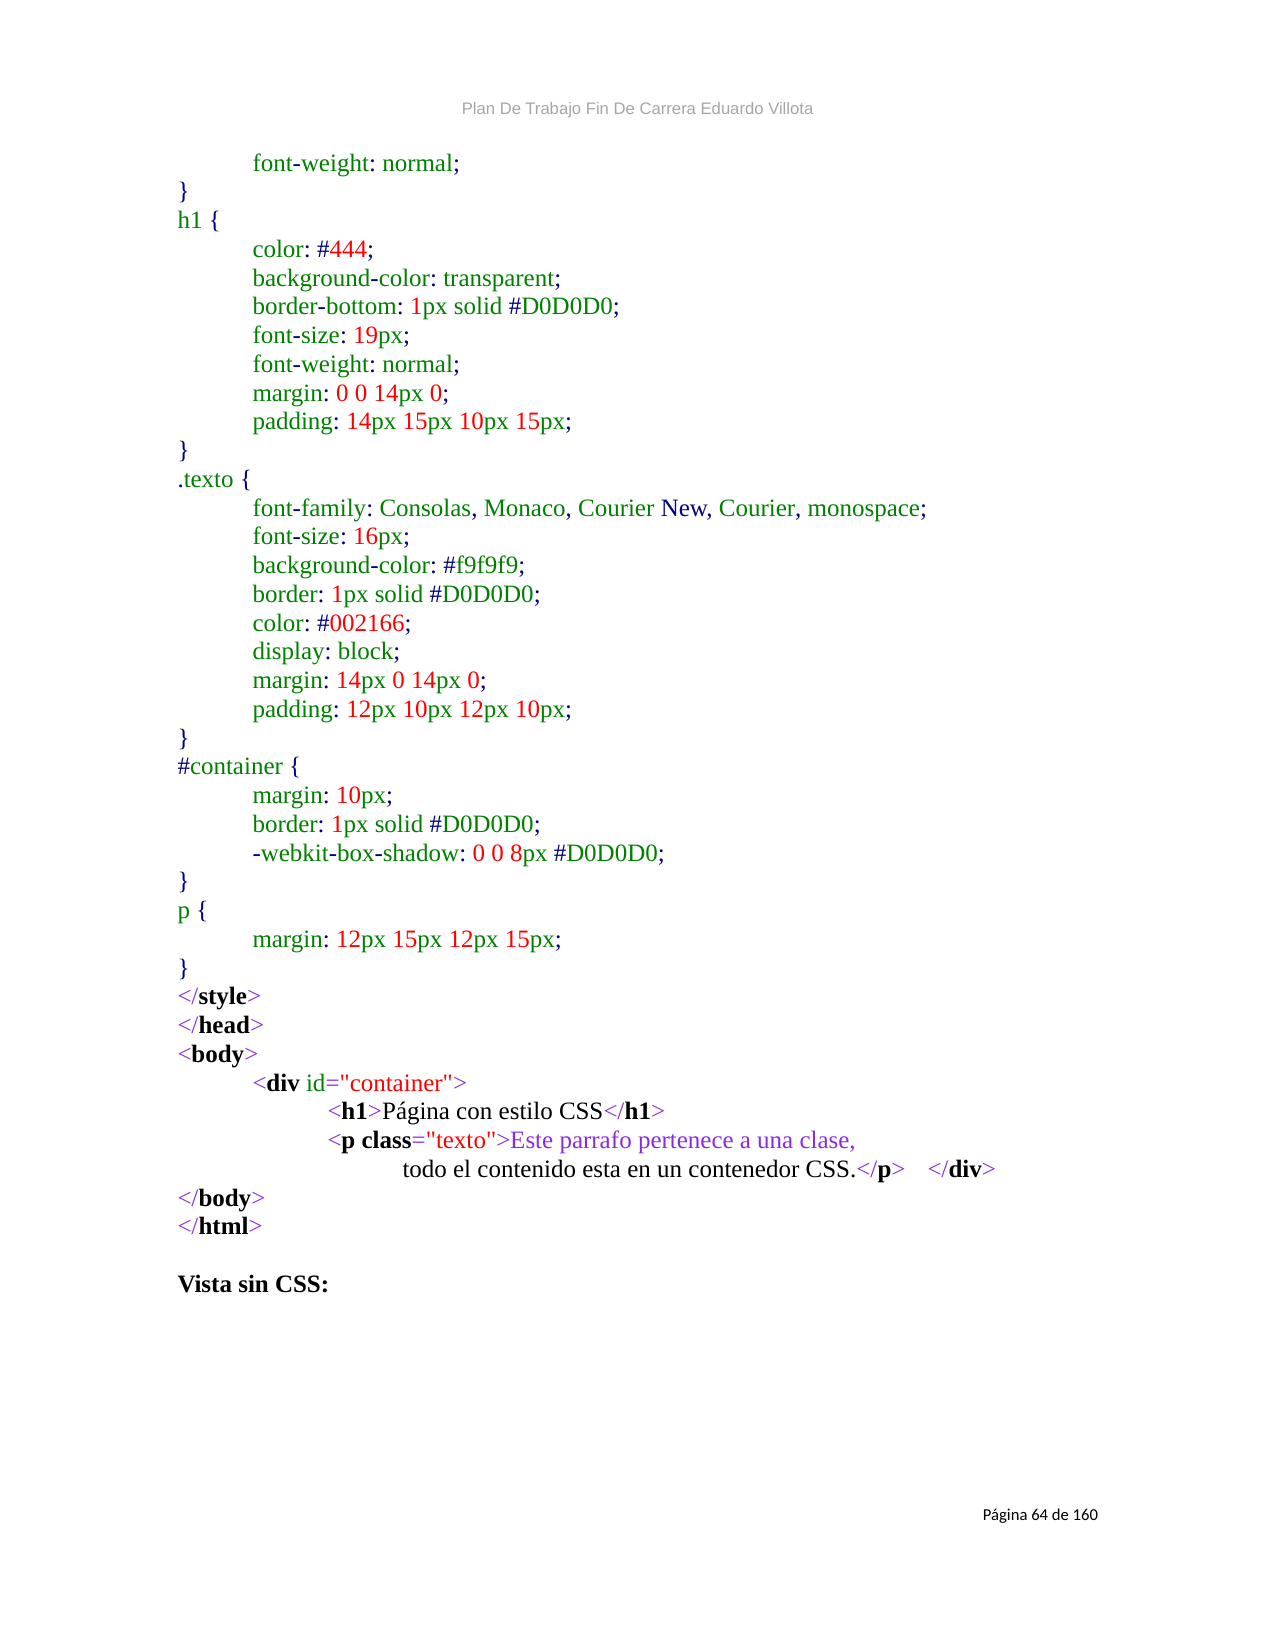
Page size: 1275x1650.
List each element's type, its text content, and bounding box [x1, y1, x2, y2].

text border: 1px solid #D0D0D0; [177, 579, 1098, 608]
text display: block; [177, 636, 1098, 665]
text font-size: 16px; [177, 521, 1098, 550]
text font-weight: normal; [177, 349, 1098, 378]
text border: 1px solid #D0D0D0; [177, 809, 1098, 838]
text todo el contenido esta en un contenedor CSS.</p> </div> [177, 1154, 1098, 1183]
text color: #444; [177, 234, 1098, 263]
text <p class="texto">Este parrafo pertenece a una clase, [177, 1125, 1098, 1154]
text </html> [177, 1211, 1098, 1240]
text } [177, 953, 1098, 981]
text h1 { [177, 205, 1098, 234]
text } [177, 435, 1098, 464]
text background-color: #f9f9f9; [177, 550, 1098, 579]
text #container { [177, 751, 1098, 780]
text </body> [177, 1183, 1098, 1211]
text padding: 14px 15px 10px 15px; [177, 406, 1098, 435]
text <h1>Página con estilo CSS</h1> [177, 1096, 1098, 1125]
text background-color: transparent; [177, 263, 1098, 291]
text padding: 12px 10px 12px 10px; [177, 694, 1098, 723]
text color: #002166; [177, 608, 1098, 636]
text margin: 14px 0 14px 0; [177, 665, 1098, 694]
text } [177, 866, 1098, 895]
text font-family: Consolas, Monaco, Courier New, Courier, monospace; [177, 493, 1098, 521]
text -webkit-box-shadow: 0 0 8px #D0D0D0; [177, 838, 1098, 866]
text <div id="container"> [177, 1068, 1098, 1096]
text } [177, 176, 1098, 205]
text margin: 10px; [177, 780, 1098, 809]
text font-size: 19px; [177, 320, 1098, 349]
text </head> [177, 1010, 1098, 1039]
text margin: 12px 15px 12px 15px; [177, 924, 1098, 953]
text .texto { [177, 464, 1098, 493]
text p { [177, 895, 1098, 924]
text <body> [177, 1039, 1098, 1068]
text Vista sin CSS: [177, 1269, 1098, 1298]
text </style> [177, 981, 1098, 1010]
text } [177, 723, 1098, 751]
text border-bottom: 1px solid #D0D0D0; [177, 291, 1098, 320]
text font-weight: normal; [177, 148, 1098, 176]
text margin: 0 0 14px 0; [177, 378, 1098, 406]
